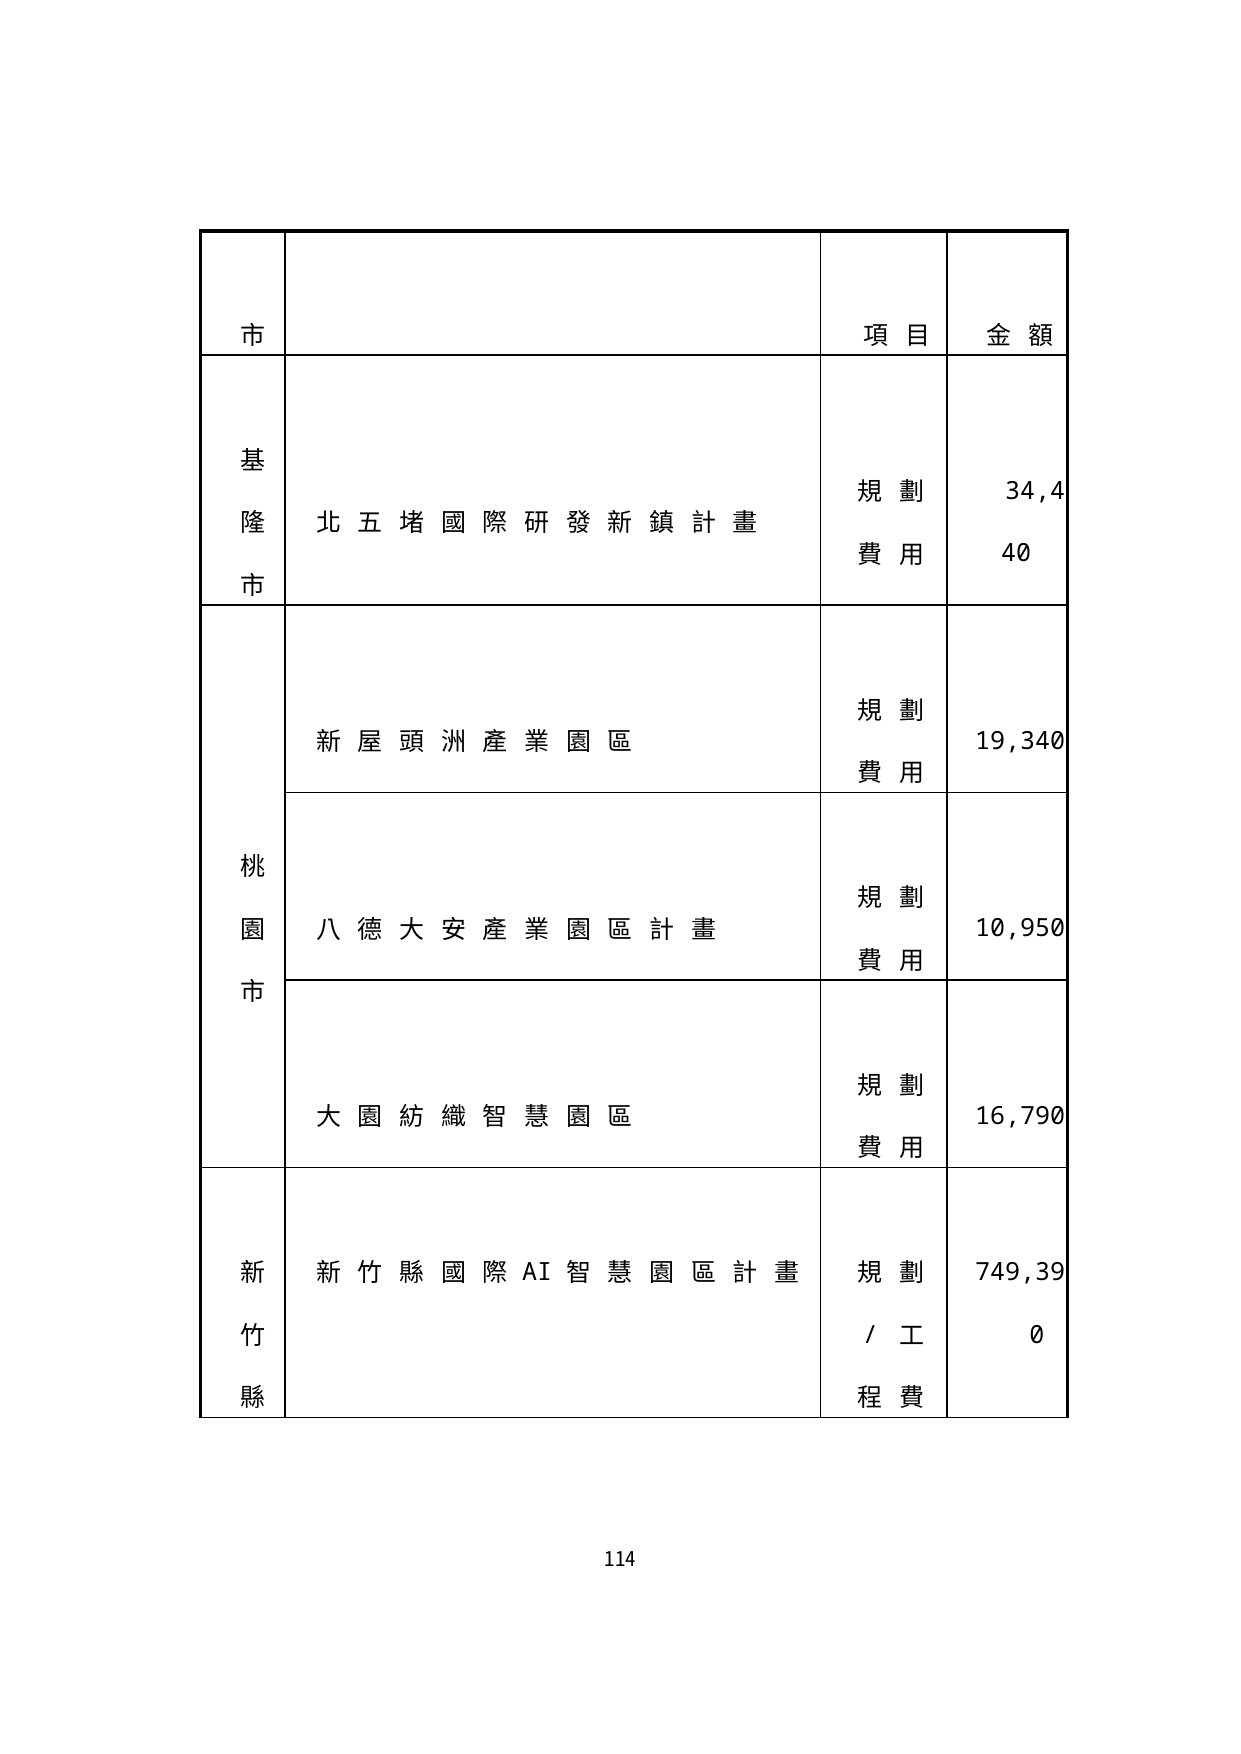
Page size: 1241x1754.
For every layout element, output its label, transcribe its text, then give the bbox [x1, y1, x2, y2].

table_cell 16,790 [948, 981, 1066, 1167]
table_cell 規劃費用 [821, 793, 946, 979]
table_header 項目 [821, 233, 946, 354]
table_cell 規劃費用 [821, 981, 946, 1167]
table_cell 大園紡織智慧園區 [286, 981, 820, 1167]
table_cell 34,440 [948, 356, 1066, 604]
table_header [286, 233, 820, 354]
table_cell 北五堵國際研發新鎮計畫 [286, 356, 820, 604]
table_cell 19,340 [948, 606, 1066, 792]
table_cell 新屋頭洲產業園區 [286, 606, 820, 792]
table_cell 10,950 [948, 793, 1066, 979]
table_cell 規劃費用 [821, 606, 946, 792]
table_cell 基隆市 [202, 356, 284, 604]
table_cell 桃園市 [202, 606, 284, 1167]
table_cell 新竹縣 [202, 1168, 284, 1417]
table_cell 749,390 [948, 1168, 1066, 1417]
table_header 金額 [948, 233, 1066, 354]
table_cell 規劃/工程費 [821, 1168, 946, 1417]
table_header 市 [202, 233, 284, 354]
table_cell 八德大安產業園區計畫 [286, 793, 820, 979]
table_cell 新竹縣國際AI智慧園區計畫 [286, 1168, 820, 1417]
table_cell 規劃費用 [821, 356, 946, 604]
